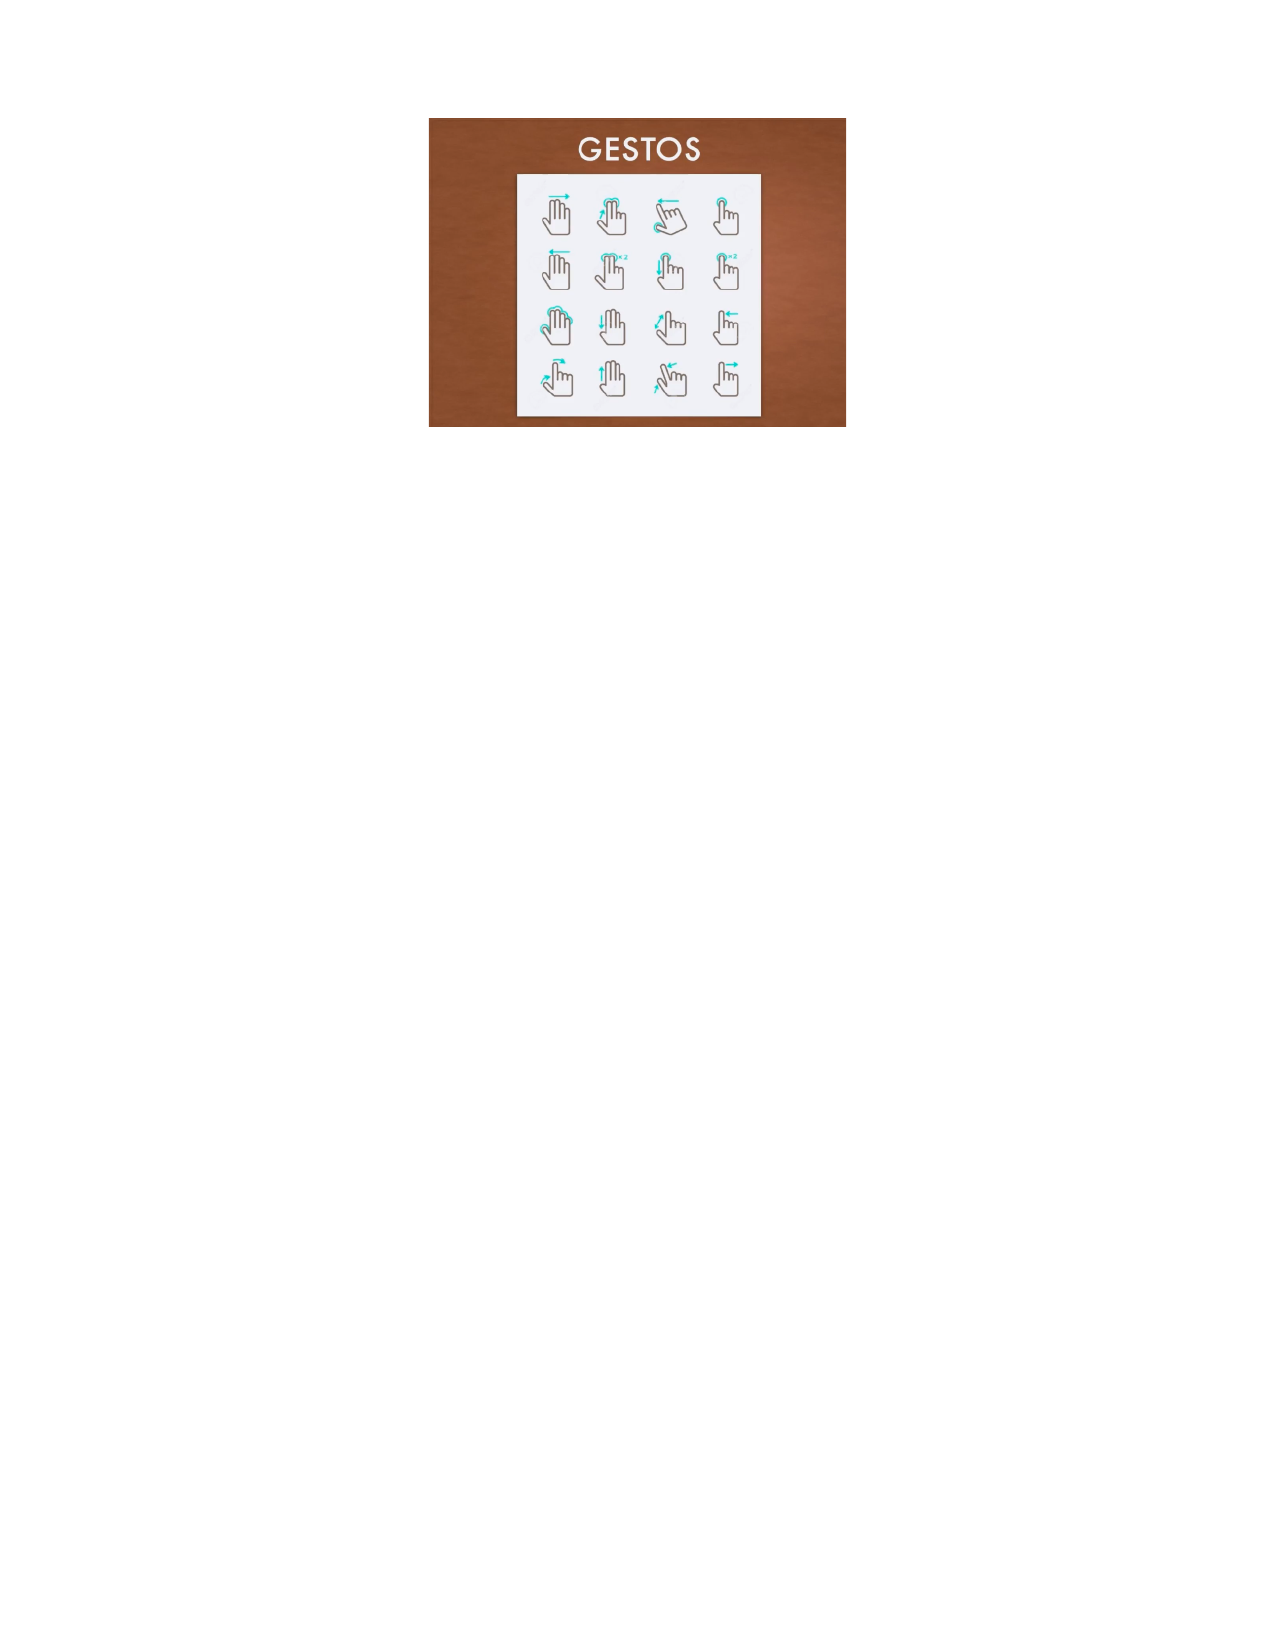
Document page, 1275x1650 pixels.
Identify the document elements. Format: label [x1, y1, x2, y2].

picture [428, 118, 847, 427]
